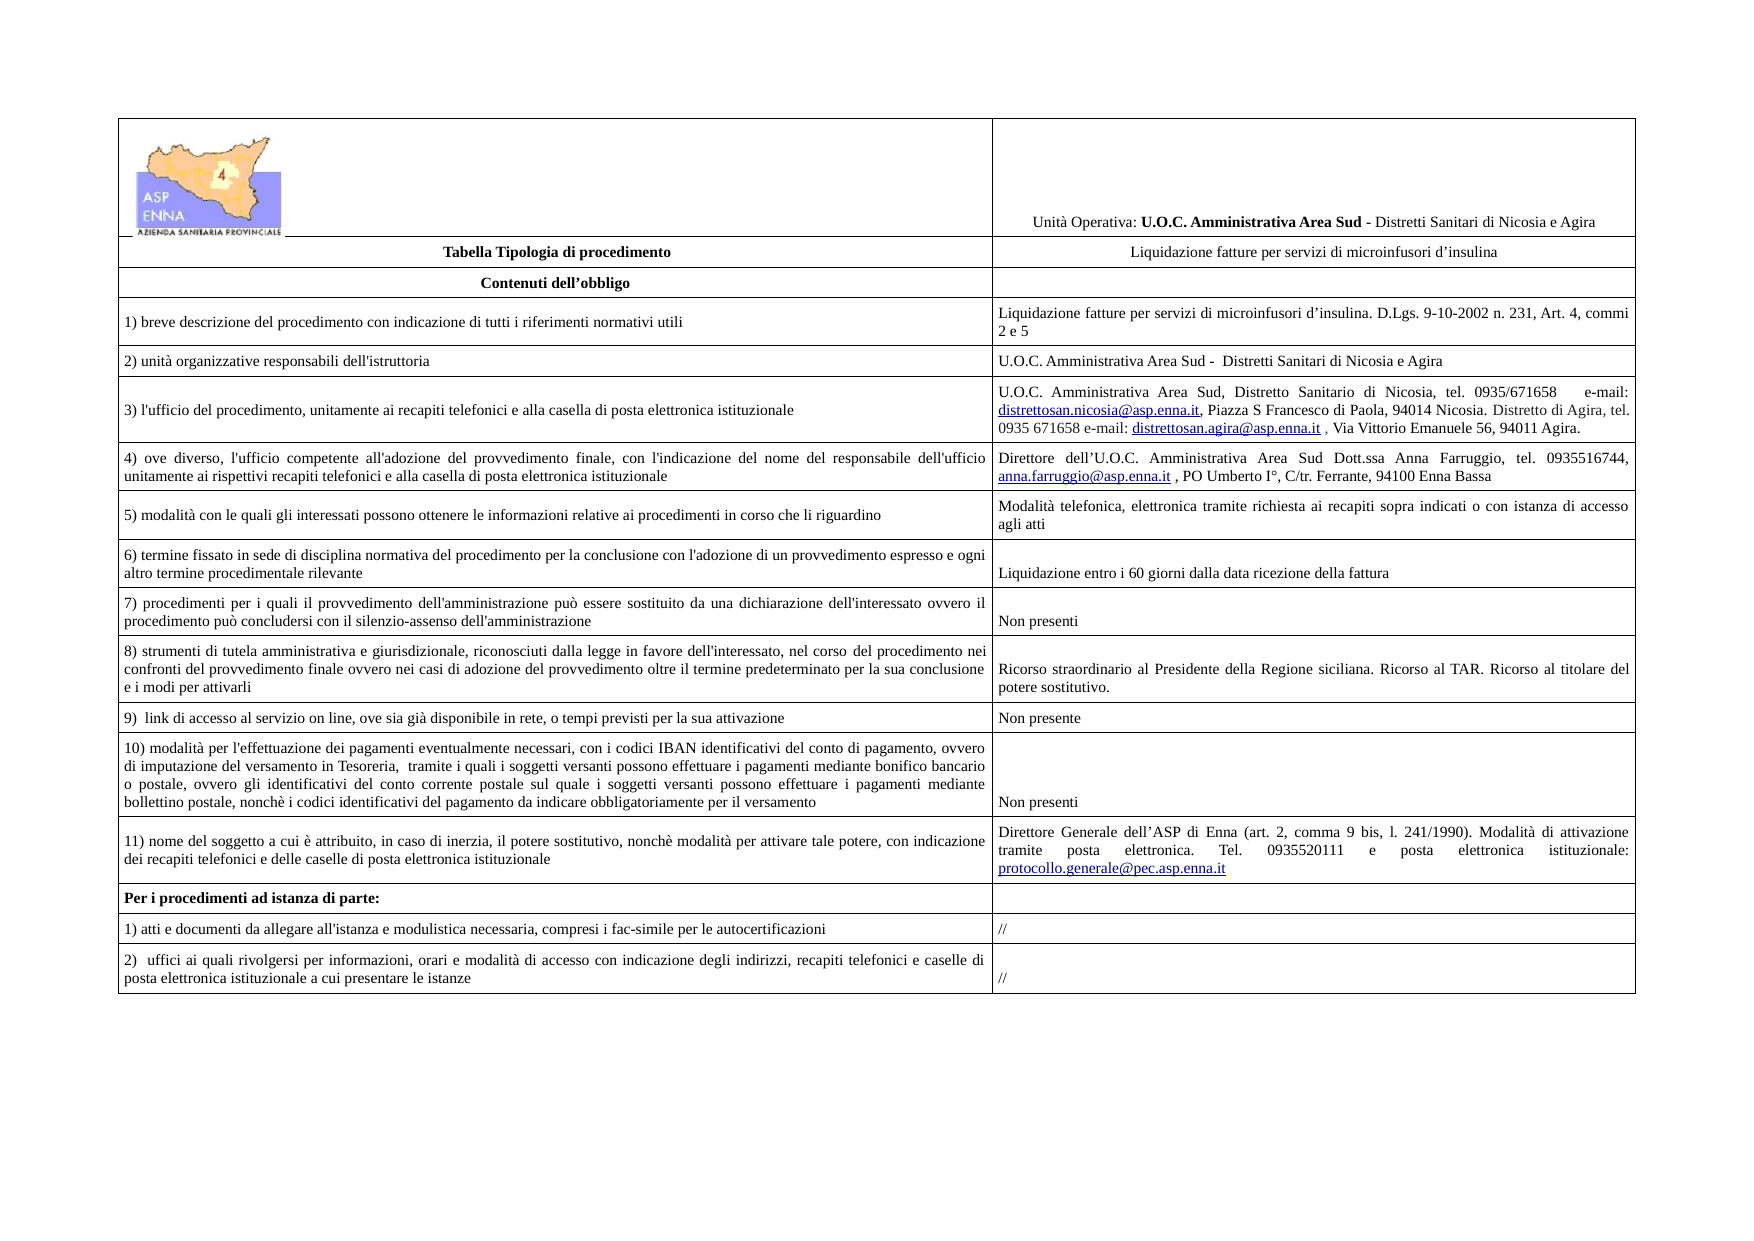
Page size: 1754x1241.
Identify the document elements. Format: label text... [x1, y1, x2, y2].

table_cell // [993, 914, 1635, 943]
table_cell 2) unità organizzative responsabili dell'istruttoria [119, 346, 992, 376]
table_cell Modalità telefonica, elettronica tramite richiesta ai recapiti sopra indicati o con istanza di accesso agli atti [993, 491, 1635, 539]
table_cell 7) procedimenti per i quali il provvedimento dell'amministrazione può essere sostituito da una dichiarazione dell'interessato ovvero il procedimento può concludersi con il silenzio-assenso dell'amministrazione [119, 588, 992, 635]
table_cell 1) breve descrizione del procedimento con indicazione di tutti i riferimenti normativi utili [119, 298, 992, 345]
picture [132, 132, 286, 237]
table_cell 11) nome del soggetto a cui è attribuito, in caso di inerzia, il potere sostitutivo, nonchè modalità per attivare tale potere, con indicazione dei recapiti telefonici e delle caselle di posta elettronica istituzionale [119, 817, 992, 882]
table_cell 2) uffici ai quali rivolgersi per informazioni, orari e modalità di accesso con indicazione degli indirizzi, recapiti telefonici e caselle di posta elettronica istituzionale a cui presentare le istanze [119, 944, 992, 993]
table_cell Non presente [993, 703, 1635, 732]
table_cell Contenuti dell’obbligo [119, 268, 992, 297]
table_cell [993, 884, 1635, 913]
table_cell 1) atti e documenti da allegare all'istanza e modulistica necessaria, compresi i fac-simile per le autocertificazioni [119, 914, 992, 943]
table_cell Liquidazione fatture per servizi di microinfusori d’insulina. D.Lgs. 9-10-2002 n. 231, Art. 4, commi 2 e 5 [993, 298, 1635, 345]
table_cell 5) modalità con le quali gli interessati possono ottenere le informazioni relative ai procedimenti in corso che li riguardino [119, 491, 992, 539]
table_cell Non presenti [993, 588, 1635, 635]
table_cell 4) ove diverso, l'ufficio competente all'adozione del provvedimento finale, con l'indicazione del nome del responsabile dell'ufficio unitamente ai rispettivi recapiti telefonici e alla casella di posta elettronica istituzionale [119, 443, 992, 490]
table_cell Per i procedimenti ad istanza di parte: [119, 884, 992, 913]
table_cell Liquidazione fatture per servizi di microinfusori d’insulina [993, 237, 1635, 267]
table_cell Liquidazione entro i 60 giorni dalla data ricezione della fattura [993, 540, 1635, 587]
table_cell 8) strumenti di tutela amministrativa e giurisdizionale, riconosciuti dalla legge in favore dell'interessato, nel corso del procedimento nei confronti del provvedimento finale ovvero nei casi di adozione del provvedimento oltre il termine predeterminato per la sua conclusione e i modi per attivarli [119, 636, 992, 702]
table_cell U.O.C. Amministrativa Area Sud, Distretto Sanitario di Nicosia, tel. 0935/671658 e-mail: distrettosan.nicosia@asp.enna.it, Piazza S Francesco di Paola, 94014 Nicosia. Distretto di Agira, tel. 0935 671658 e-mail: distrettosan.agira@asp.enna.it , Via Vittorio Emanuele 56, 94011 Agira. [993, 377, 1635, 442]
table_cell 3) l'ufficio del procedimento, unitamente ai recapiti telefonici e alla casella di posta elettronica istituzionale [119, 377, 992, 442]
table_cell [993, 268, 1635, 297]
table_cell 6) termine fissato in sede di disciplina normativa del procedimento per la conclusione con l'adozione di un provvedimento espresso e ogni altro termine procedimentale rilevante [119, 540, 992, 587]
table_cell U.O.C. Amministrativa Area Sud - Distretti Sanitari di Nicosia e Agira [993, 346, 1635, 376]
table_header [119, 119, 992, 236]
table_cell Direttore Generale dell’ASP di Enna (art. 2, comma 9 bis, l. 241/1990). Modalità di attivazione tramite posta elettronica. Tel. 0935520111 e posta elettronica istituzionale: protocollo.generale@pec.asp.enna.it [993, 817, 1635, 882]
table_header Unità Operativa: U.O.C. Amministrativa Area Sud - Distretti Sanitari di Nicosia e Agira [993, 119, 1635, 236]
table_cell 10) modalità per l'effettuazione dei pagamenti eventualmente necessari, con i codici IBAN identificativi del conto di pagamento, ovvero di imputazione del versamento in Tesoreria, tramite i quali i soggetti versanti possono effettuare i pagamenti mediante bonifico bancario o postale, ovvero gli identificativi del conto corrente postale sul quale i soggetti versanti possono effettuare i pagamenti mediante bollettino postale, nonchè i codici identificativi del pagamento da indicare obbligatoriamente per il versamento [119, 733, 992, 816]
table_cell Ricorso straordinario al Presidente della Regione siciliana. Ricorso al TAR. Ricorso al titolare del potere sostitutivo. [993, 636, 1635, 702]
table_cell Tabella Tipologia di procedimento [119, 237, 992, 267]
table_cell // [993, 944, 1635, 993]
table_cell Non presenti [993, 733, 1635, 816]
table_cell Direttore dell’U.O.C. Amministrativa Area Sud Dott.ssa Anna Farruggio, tel. 0935516744, anna.farruggio@asp.enna.it , PO Umberto I°, C/tr. Ferrante, 94100 Enna Bassa [993, 443, 1635, 490]
table_cell 9) link di accesso al servizio on line, ove sia già disponibile in rete, o tempi previsti per la sua attivazione [119, 703, 992, 732]
